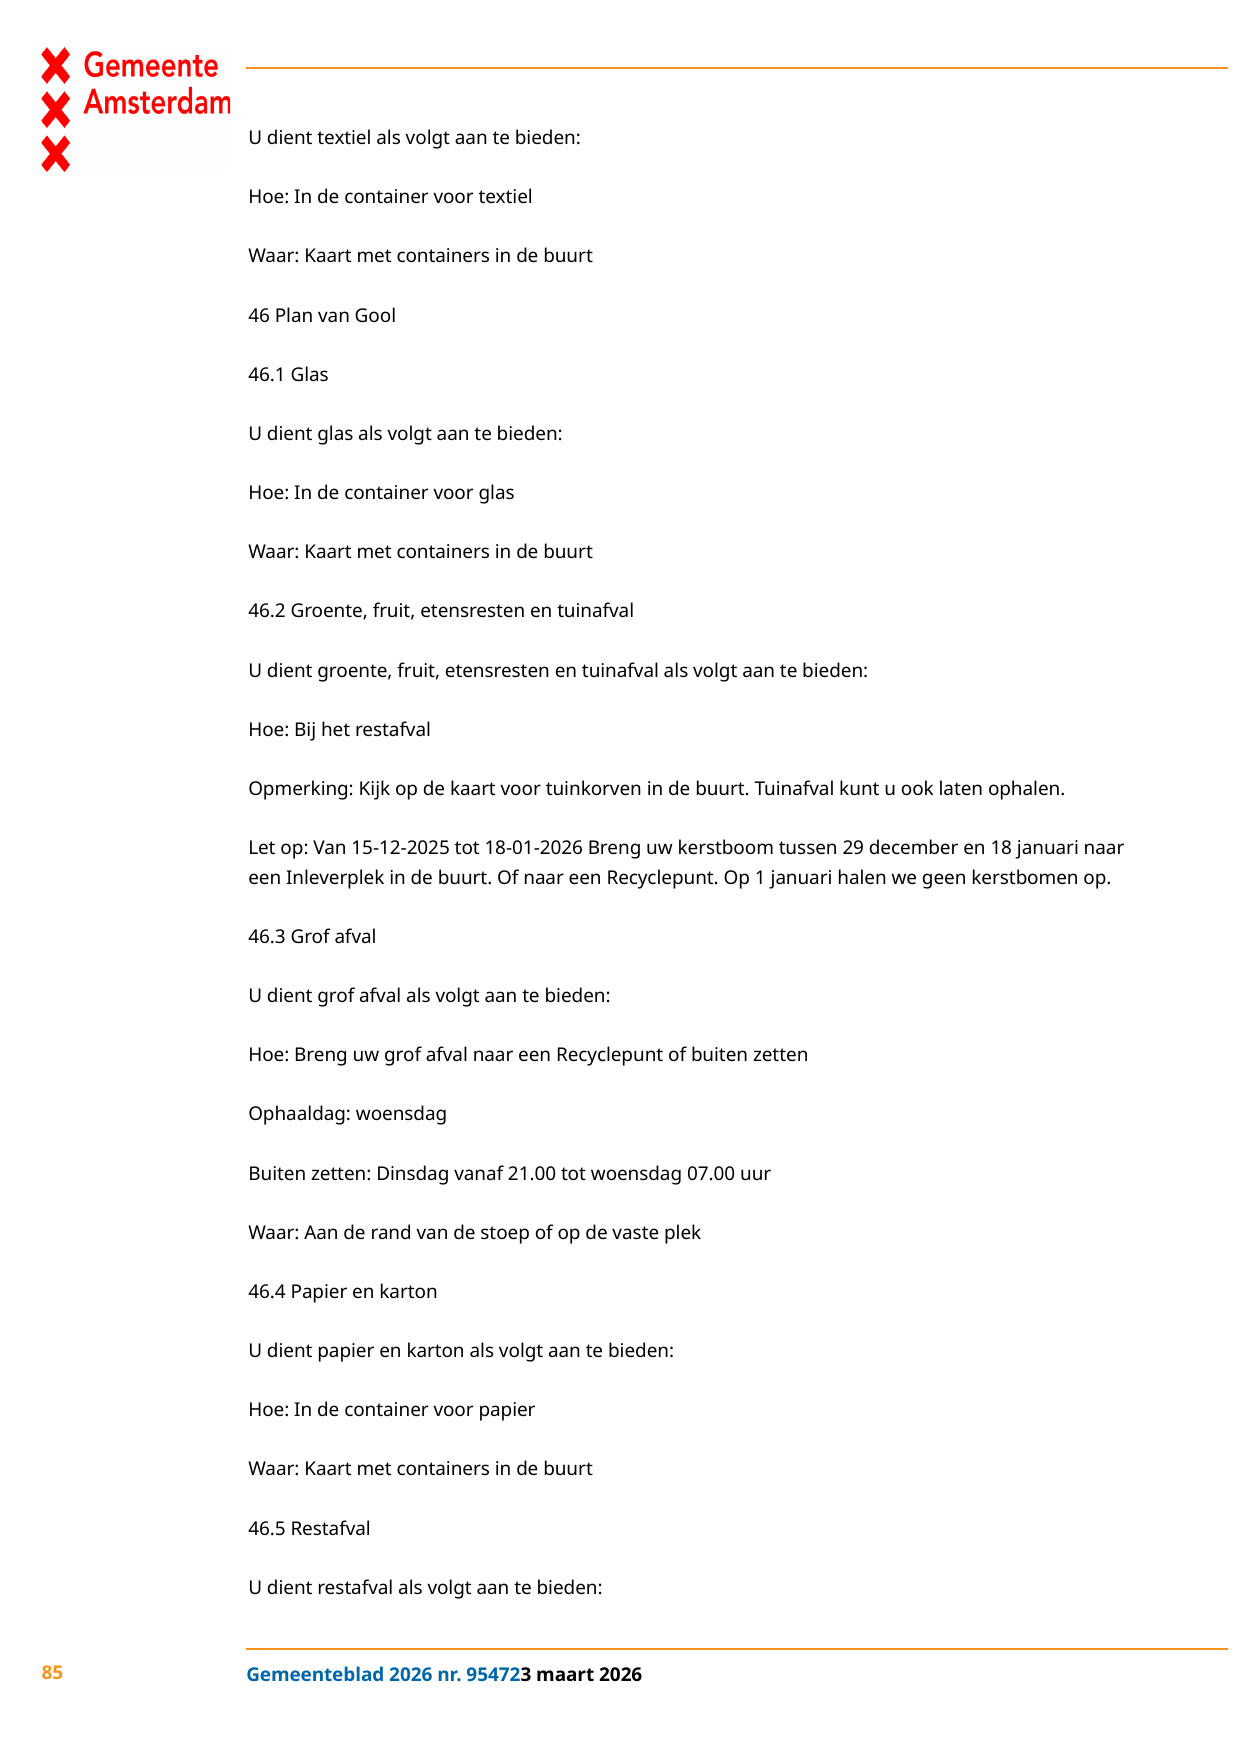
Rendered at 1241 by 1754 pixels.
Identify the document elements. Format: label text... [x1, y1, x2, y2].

text Hoe: In de container voor glas [248, 479, 1152, 505]
text Buiten zetten: Dinsdag vanaf 21.00 tot woensdag 07.00 uur [248, 1160, 1152, 1186]
text Hoe: Breng uw grof afval naar een Recyclepunt of buiten zetten [248, 1041, 1152, 1067]
text 46.2 Groente, fruit, etensresten en tuinafval [248, 598, 1152, 623]
text 46.3 Grof afval [248, 923, 1152, 949]
picture [41, 47, 231, 172]
text Waar: Kaart met containers in de buurt [248, 243, 1152, 268]
text Waar: Aan de rand van de stoep of op de vaste plek [248, 1219, 1152, 1245]
text U dient restafval als volgt aan te bieden: [248, 1574, 1152, 1600]
text Hoe: In de container voor textiel [248, 183, 1152, 209]
text 46.1 Glas [248, 361, 1152, 387]
text Ophaaldag: woensdag [248, 1101, 1152, 1126]
text U dient glas als volgt aan te bieden: [248, 420, 1152, 446]
text U dient papier en karton als volgt aan te bieden: [248, 1337, 1152, 1363]
text Opmerking: Kijk op de kaart voor tuinkorven in de buurt. Tuinafval kunt u ook laten ophalen. [248, 775, 1152, 801]
text Waar: Kaart met containers in de buurt [248, 1456, 1152, 1481]
text 46 Plan van Gool [248, 302, 1152, 328]
text Hoe: Bij het restafval [248, 716, 1152, 742]
text Let op: Van 15-12-2025 tot 18-01-2026 Breng uw kerstboom tussen 29 december en 18 januari naar een Inleverplek in de buurt. Of naar een Recyclepunt. Op 1 januari halen we geen kerstbomen op. [248, 834, 1152, 890]
text Hoe: In de container voor papier [248, 1396, 1152, 1422]
text U dient textiel als volgt aan te bieden: [248, 124, 1152, 150]
text 46.4 Papier en karton [248, 1278, 1152, 1304]
text U dient groente, fruit, etensresten en tuinafval als volgt aan te bieden: [248, 657, 1152, 683]
text 46.5 Restafval [248, 1515, 1152, 1541]
text Waar: Kaart met containers in de buurt [248, 538, 1152, 564]
text U dient grof afval als volgt aan te bieden: [248, 982, 1152, 1008]
